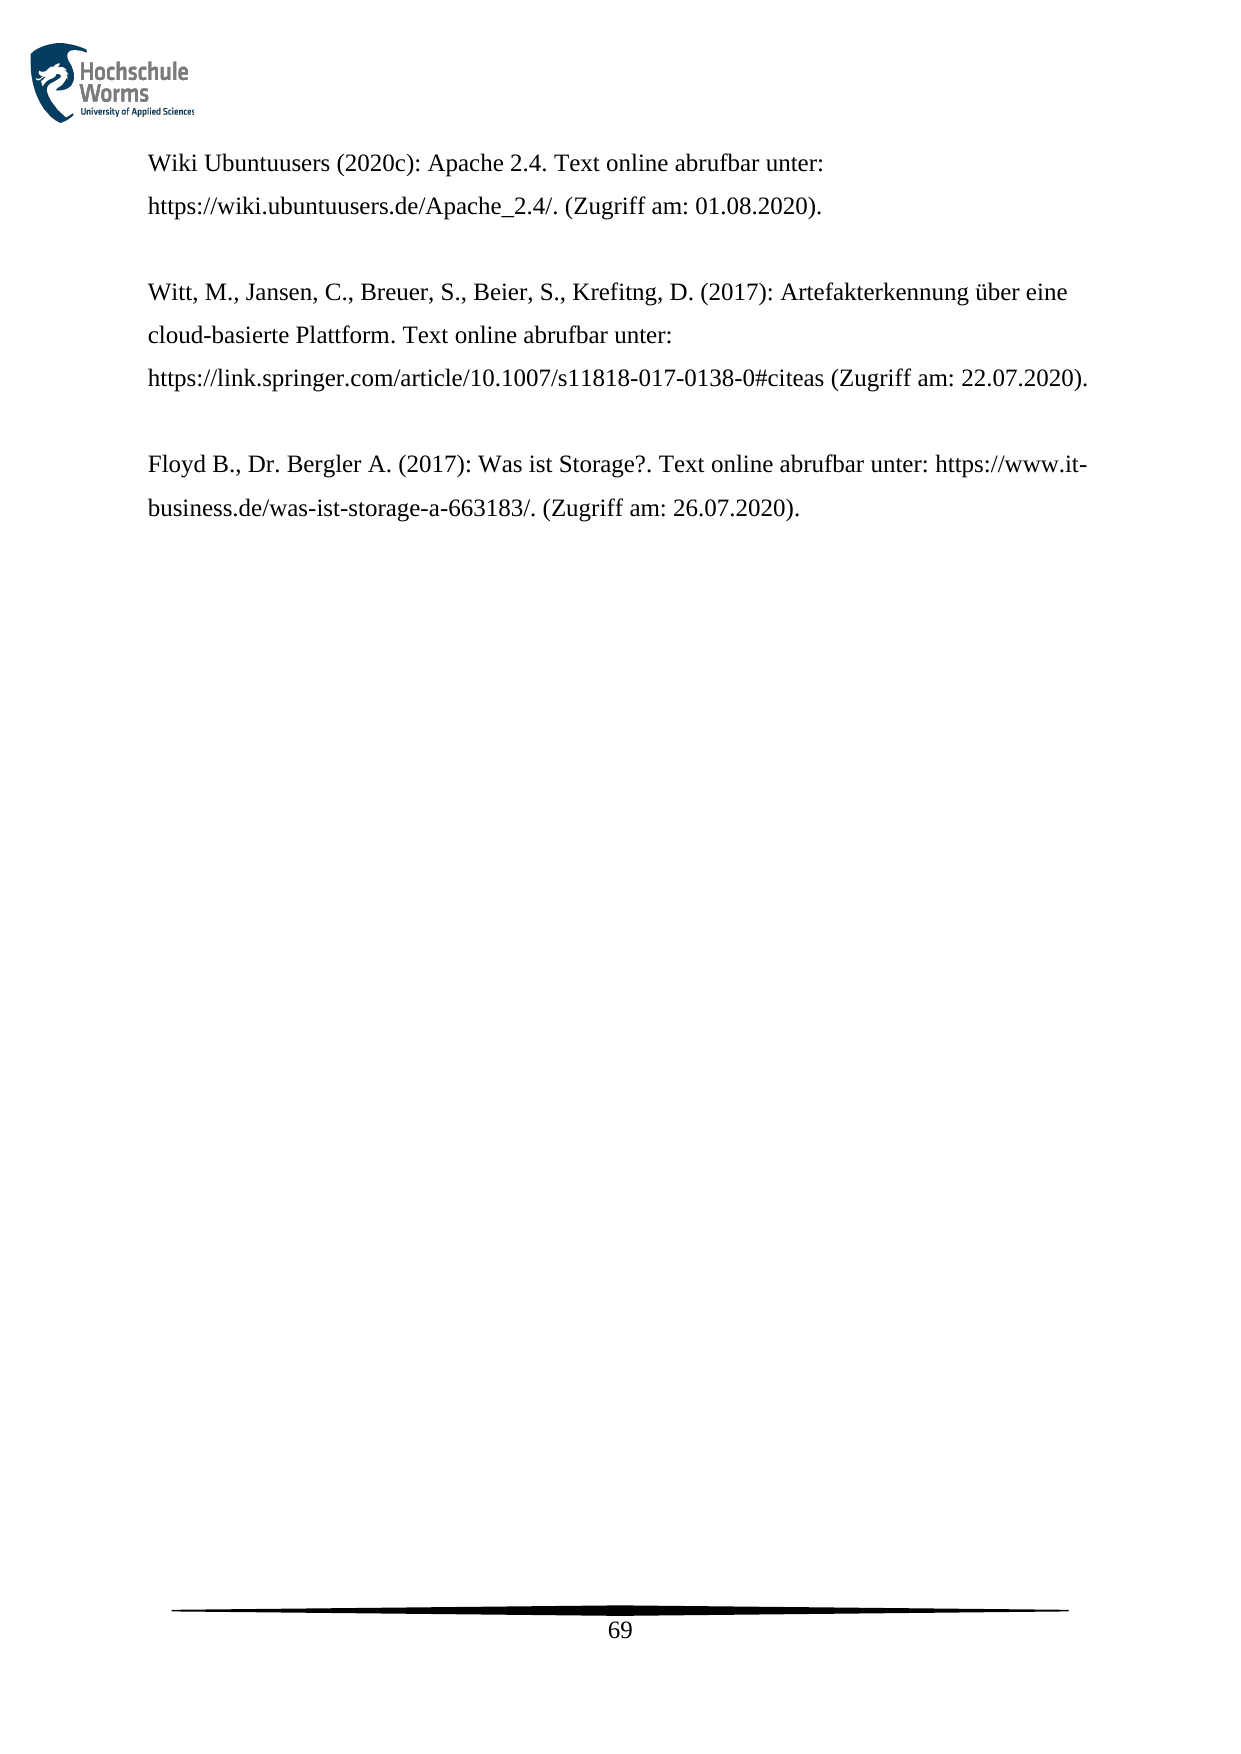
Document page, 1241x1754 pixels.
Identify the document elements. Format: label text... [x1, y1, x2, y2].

text Wiki Ubuntuusers (2020c): Apache 2.4. Text online abrufbar unter: https://wiki.ubuntuusers.de/Apache_2.4/. (Zugriff am: 01.08.2020). [148, 148, 1092, 219]
text Witt, M., Jansen, C., Breuer, S., Beier, S., Krefitng, D. (2017): Artefakterkennung über eine cloud-basierte Plattform. Text online abrufbar unter: https://link.springer.com/article/10.1007/s11818-017-0138-0#citeas (Zugriff am: 22.07.2020). [148, 277, 1092, 392]
text Floyd B., Dr. Bergler A. (2017): Was ist Storage?. Text online abrufbar unter: https://www.it-business.de/was-ist-storage-a-663183/. (Zugriff am: 26.07.2020). [148, 449, 1092, 521]
